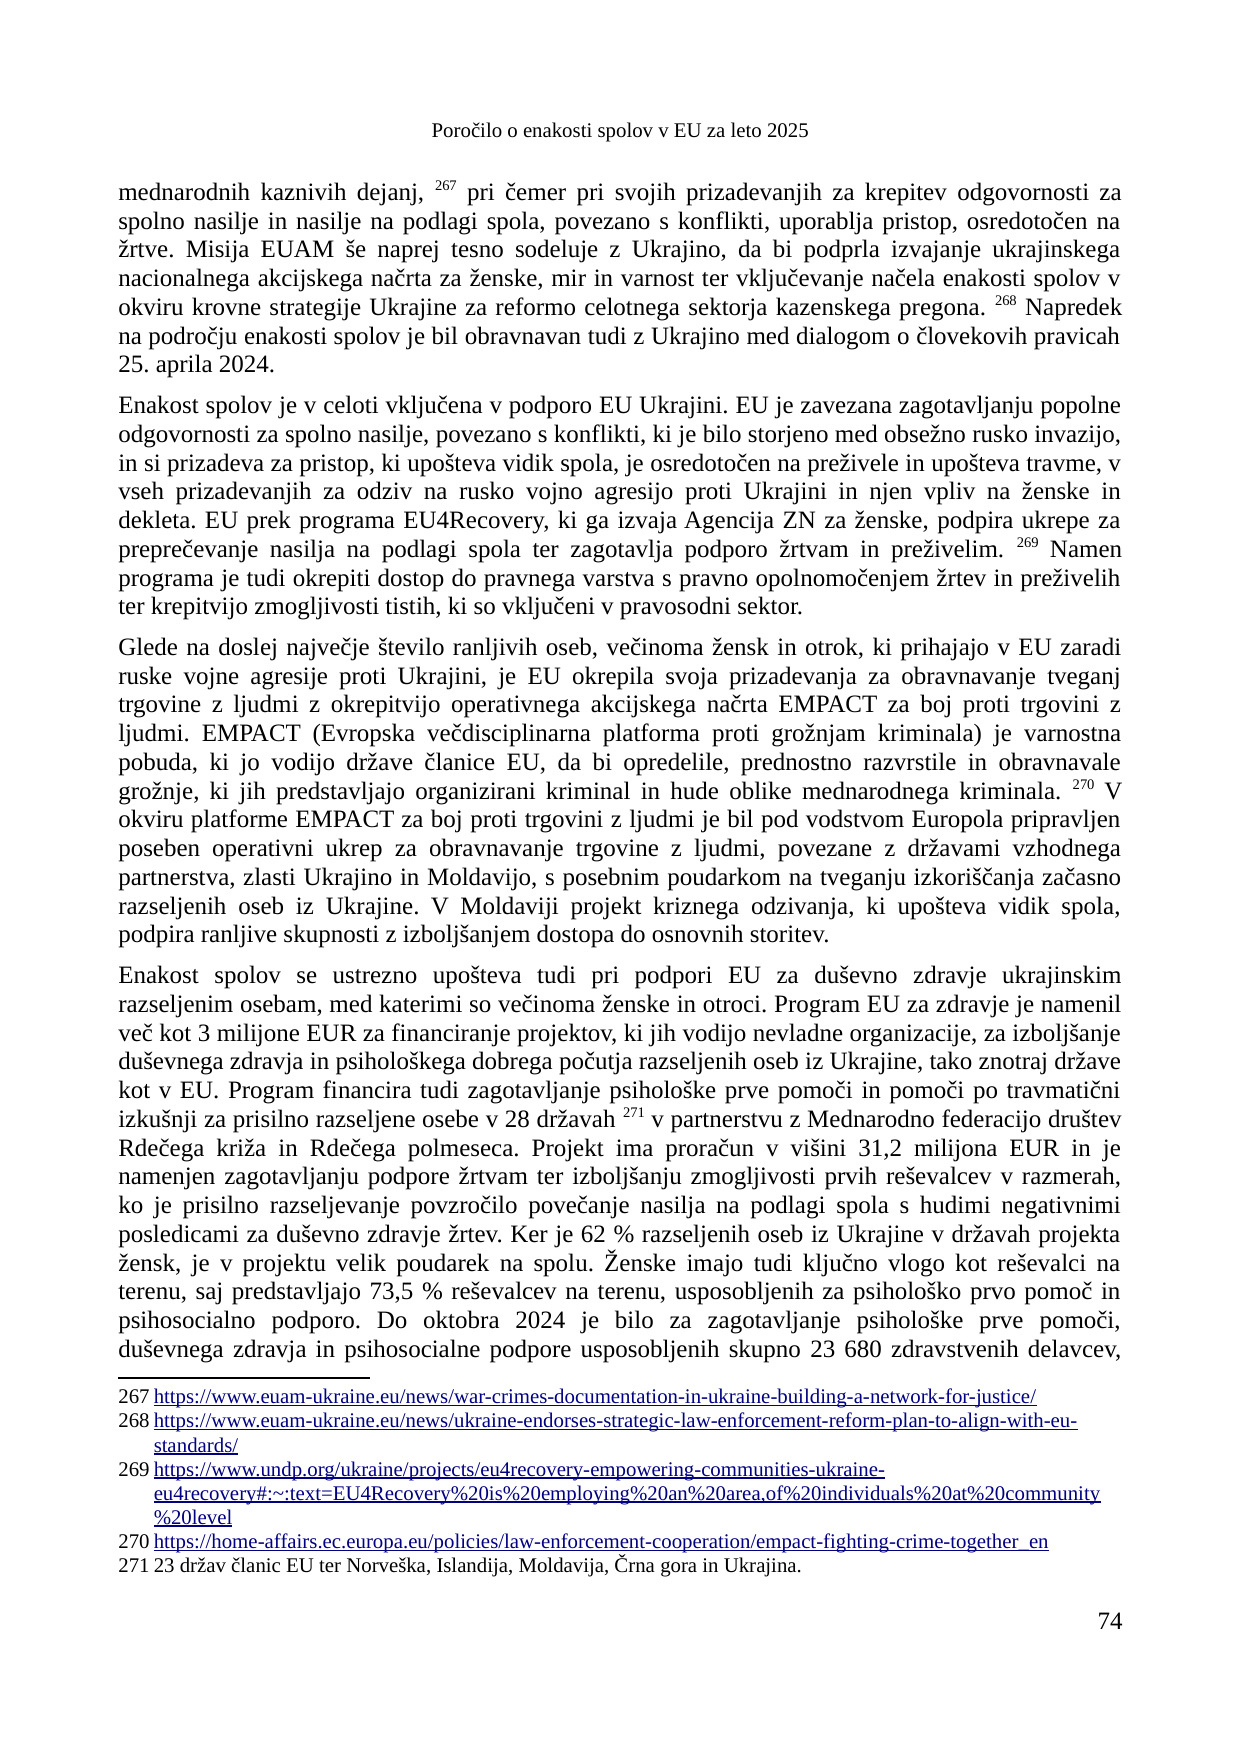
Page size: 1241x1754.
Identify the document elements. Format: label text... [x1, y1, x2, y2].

text Glede na doslej največje število ranljivih oseb, večinoma žensk in otrok, ki prihajajo v EU zaradi ruske vojne agresije proti Ukrajini, je EU okrepila svoja prizadevanja za obravnavanje tveganj trgovine z ljudmi z okrepitvijo operativnega akcijskega načrta EMPACT za boj proti trgovini z ljudmi. EMPACT (Evropska večdisciplinarna platforma proti grožnjam kriminala) je varnostna pobuda, ki jo vodijo države članice EU, da bi opredelile, prednostno razvrstile in obravnavale grožnje, ki jih predstavljajo organizirani kriminal in hude oblike mednarodnega kriminala. V okviru platforme EMPACT za boj proti trgovini z ljudmi je bil pod vodstvom Europola pripravljen poseben operativni ukrep za obravnavanje trgovine z ljudmi, povezane z državami vzhodnega partnerstva, zlasti Ukrajino in Moldavijo, s posebnim poudarkom na tveganju izkoriščanja začasno razseljenih oseb iz Ukrajine. V Moldaviji projekt kriznega odzivanja, ki upošteva vidik spola, podpira ranljive skupnosti z izboljšanjem dostopa do osnovnih storitev. [118, 632, 1122, 948]
text https://www.euam-ukraine.eu/news/war-crimes-documentation-in-ukraine-building-a-network-for-justice/ [118, 1384, 1122, 1408]
text 23 držav članic EU ter Norveška, Islandija, Moldavija, Črna gora in Ukrajina. [118, 1553, 1122, 1577]
text https://www.euam-ukraine.eu/news/ukraine-endorses-strategic-law-enforcement-reform-plan-to-align-with-eu-standards/ [118, 1408, 1122, 1457]
text https://home-affairs.ec.europa.eu/policies/law-enforcement-cooperation/empact-fighting-crime-together_en [118, 1529, 1122, 1553]
text Enakost spolov se ustrezno upošteva tudi pri podpori EU za duševno zdravje ukrajinskim razseljenim osebam, med katerimi so večinoma ženske in otroci. Program EU za zdravje je namenil več kot 3 milijone EUR za financiranje projektov, ki jih vodijo nevladne organizacije, za izboljšanje duševnega zdravja in psihološkega dobrega počutja razseljenih oseb iz Ukrajine, tako znotraj države kot v EU. Program financira tudi zagotavljanje psihološke prve pomoči in pomoči po travmatični izkušnji za prisilno razseljene osebe v 28 državah v partnerstvu z Mednarodno federacijo društev Rdečega križa in Rdečega polmeseca. Projekt ima proračun v višini 31,2 milijona EUR in je namenjen zagotavljanju podpore žrtvam ter izboljšanju zmogljivosti prvih reševalcev v razmerah, ko je prisilno razseljevanje povzročilo povečanje nasilja na podlagi spola s hudimi negativnimi posledicami za duševno zdravje žrtev. Ker je 62 % razseljenih oseb iz Ukrajine v državah projekta žensk, je v projektu velik poudarek na spolu. Ženske imajo tudi ključno vlogo kot reševalci na terenu, saj predstavljajo 73,5 % reševalcev na terenu, usposobljenih za psihološko prvo pomoč in psihosocialno podporo. Do oktobra 2024 je bilo za zagotavljanje psihološke prve pomoči, duševnega zdravja in psihosocialne podpore usposobljenih skupno 23 680 zdravstvenih delavcev, [118, 960, 1122, 1363]
text mednarodnih kaznivih dejanj, pri čemer pri svojih prizadevanjih za krepitev odgovornosti za spolno nasilje in nasilje na podlagi spola, povezano s konflikti, uporablja pristop, osredotočen na žrtve. Misija EUAM še naprej tesno sodeluje z Ukrajino, da bi podprla izvajanje ukrajinskega nacionalnega akcijskega načrta za ženske, mir in varnost ter vključevanje načela enakosti spolov v okviru krovne strategije Ukrajine za reformo celotnega sektorja kazenskega pregona. Napredek na področju enakosti spolov je bil obravnavan tudi z Ukrajino med dialogom o človekovih pravicah 25. aprila 2024. [118, 177, 1122, 378]
text Enakost spolov je v celoti vključena v podporo EU Ukrajini. EU je zavezana zagotavljanju popolne odgovornosti za spolno nasilje, povezano s konflikti, ki je bilo storjeno med obsežno rusko invazijo, in si prizadeva za pristop, ki upošteva vidik spola, je osredotočen na preživele in upošteva travme, v vseh prizadevanjih za odziv na rusko vojno agresijo proti Ukrajini in njen vpliv na ženske in dekleta. EU prek programa EU4Recovery, ki ga izvaja Agencija ZN za ženske, podpira ukrepe za preprečevanje nasilja na podlagi spola ter zagotavlja podporo žrtvam in preživelim. Namen programa je tudi okrepiti dostop do pravnega varstva s pravno opolnomočenjem žrtev in preživelih ter krepitvijo zmogljivosti tistih, ki so vključeni v pravosodni sektor. [118, 390, 1122, 620]
text https://www.undp.org/ukraine/projects/eu4recovery-empowering-communities-ukraine-eu4recovery#:~:text=EU4Recovery%20is%20employing%20an%20area,of%20individuals%20at%20community%20level [118, 1457, 1122, 1529]
